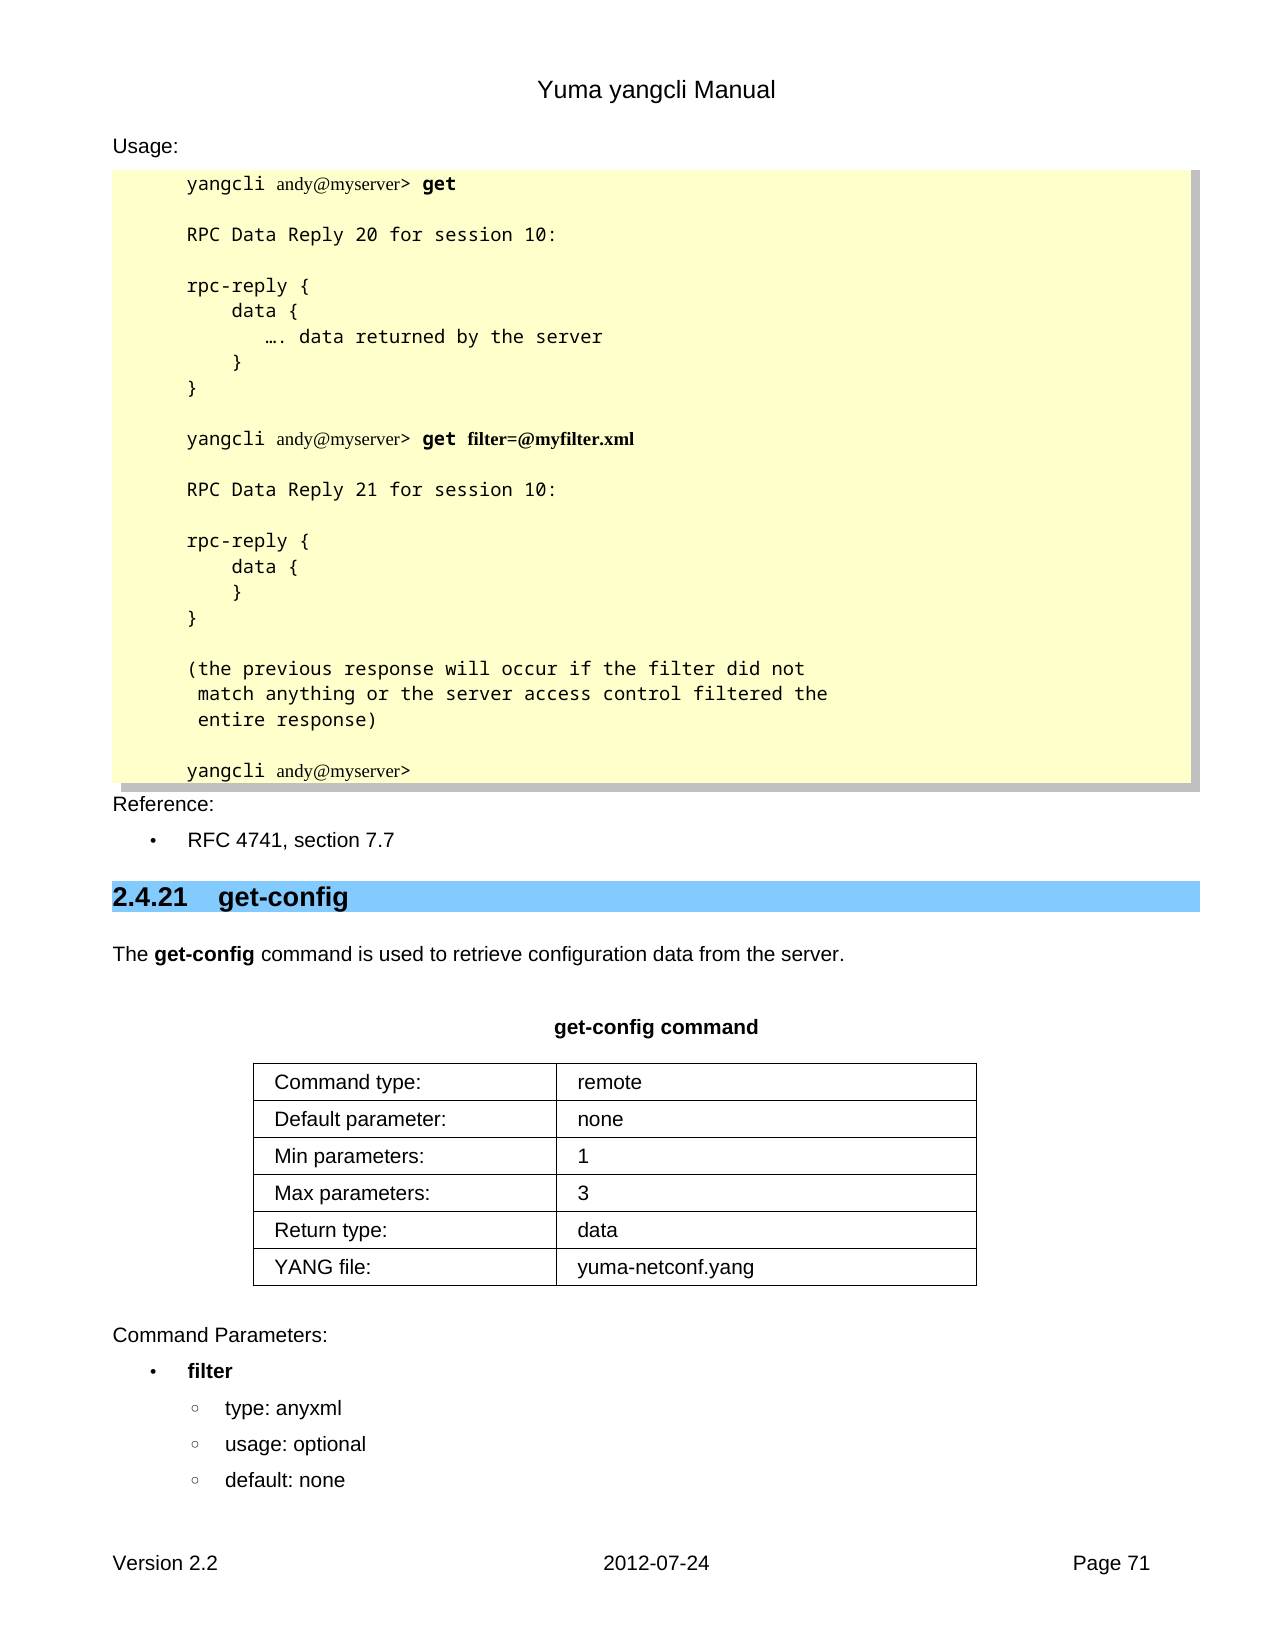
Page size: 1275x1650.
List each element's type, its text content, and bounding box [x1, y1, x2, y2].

text Command Parameters: [112, 1322, 1200, 1346]
table_cell data [557, 1212, 976, 1248]
table_cell YANG file: [254, 1249, 556, 1285]
text RPC Data Reply 20 for session 10: [112, 221, 1191, 247]
text entire response) [112, 706, 1191, 732]
table_header remote [557, 1064, 976, 1099]
text Reference: [112, 792, 1200, 816]
text yangcli andy@myserver> get [112, 170, 1191, 196]
table_cell Max parameters: [254, 1175, 556, 1211]
subtitle get-config command [127, 1014, 1185, 1038]
text yangcli andy@myserver> [112, 757, 1191, 783]
text data { [112, 553, 1191, 578]
list usage: optional [187, 1432, 1200, 1456]
text } [112, 349, 1191, 374]
text The get-config command is used to retrieve configuration data from the server. [112, 942, 1200, 966]
list default: none [187, 1468, 1200, 1492]
text rpc-reply { [112, 527, 1191, 553]
text RPC Data Reply 21 for session 10: [112, 476, 1191, 502]
table_cell none [557, 1101, 976, 1137]
table_cell Min parameters: [254, 1138, 556, 1174]
subtitle get-config [112, 881, 1200, 912]
list RFC 4741, section 7.7 [150, 828, 1200, 852]
list filter [150, 1359, 1200, 1383]
table_cell yuma-netconf.yang [557, 1249, 976, 1285]
table_header Command type: [254, 1064, 556, 1099]
text …. data returned by the server [112, 323, 1191, 349]
list type: anyxml [187, 1395, 1200, 1419]
table_cell Return type: [254, 1212, 556, 1248]
text } [112, 374, 1191, 400]
text yangcli andy@myserver> get filter=@myfilter.xml [112, 425, 1191, 451]
text } [112, 604, 1191, 629]
text data { [112, 298, 1191, 323]
text } [112, 578, 1191, 604]
text (the previous response will occur if the filter did not [112, 655, 1191, 681]
text Usage: [112, 134, 1200, 158]
table_cell Default parameter: [254, 1101, 556, 1137]
text rpc-reply { [112, 272, 1191, 298]
table_cell 3 [557, 1175, 976, 1211]
text match anything or the server access control filtered the [112, 681, 1191, 706]
table_cell 1 [557, 1138, 976, 1174]
